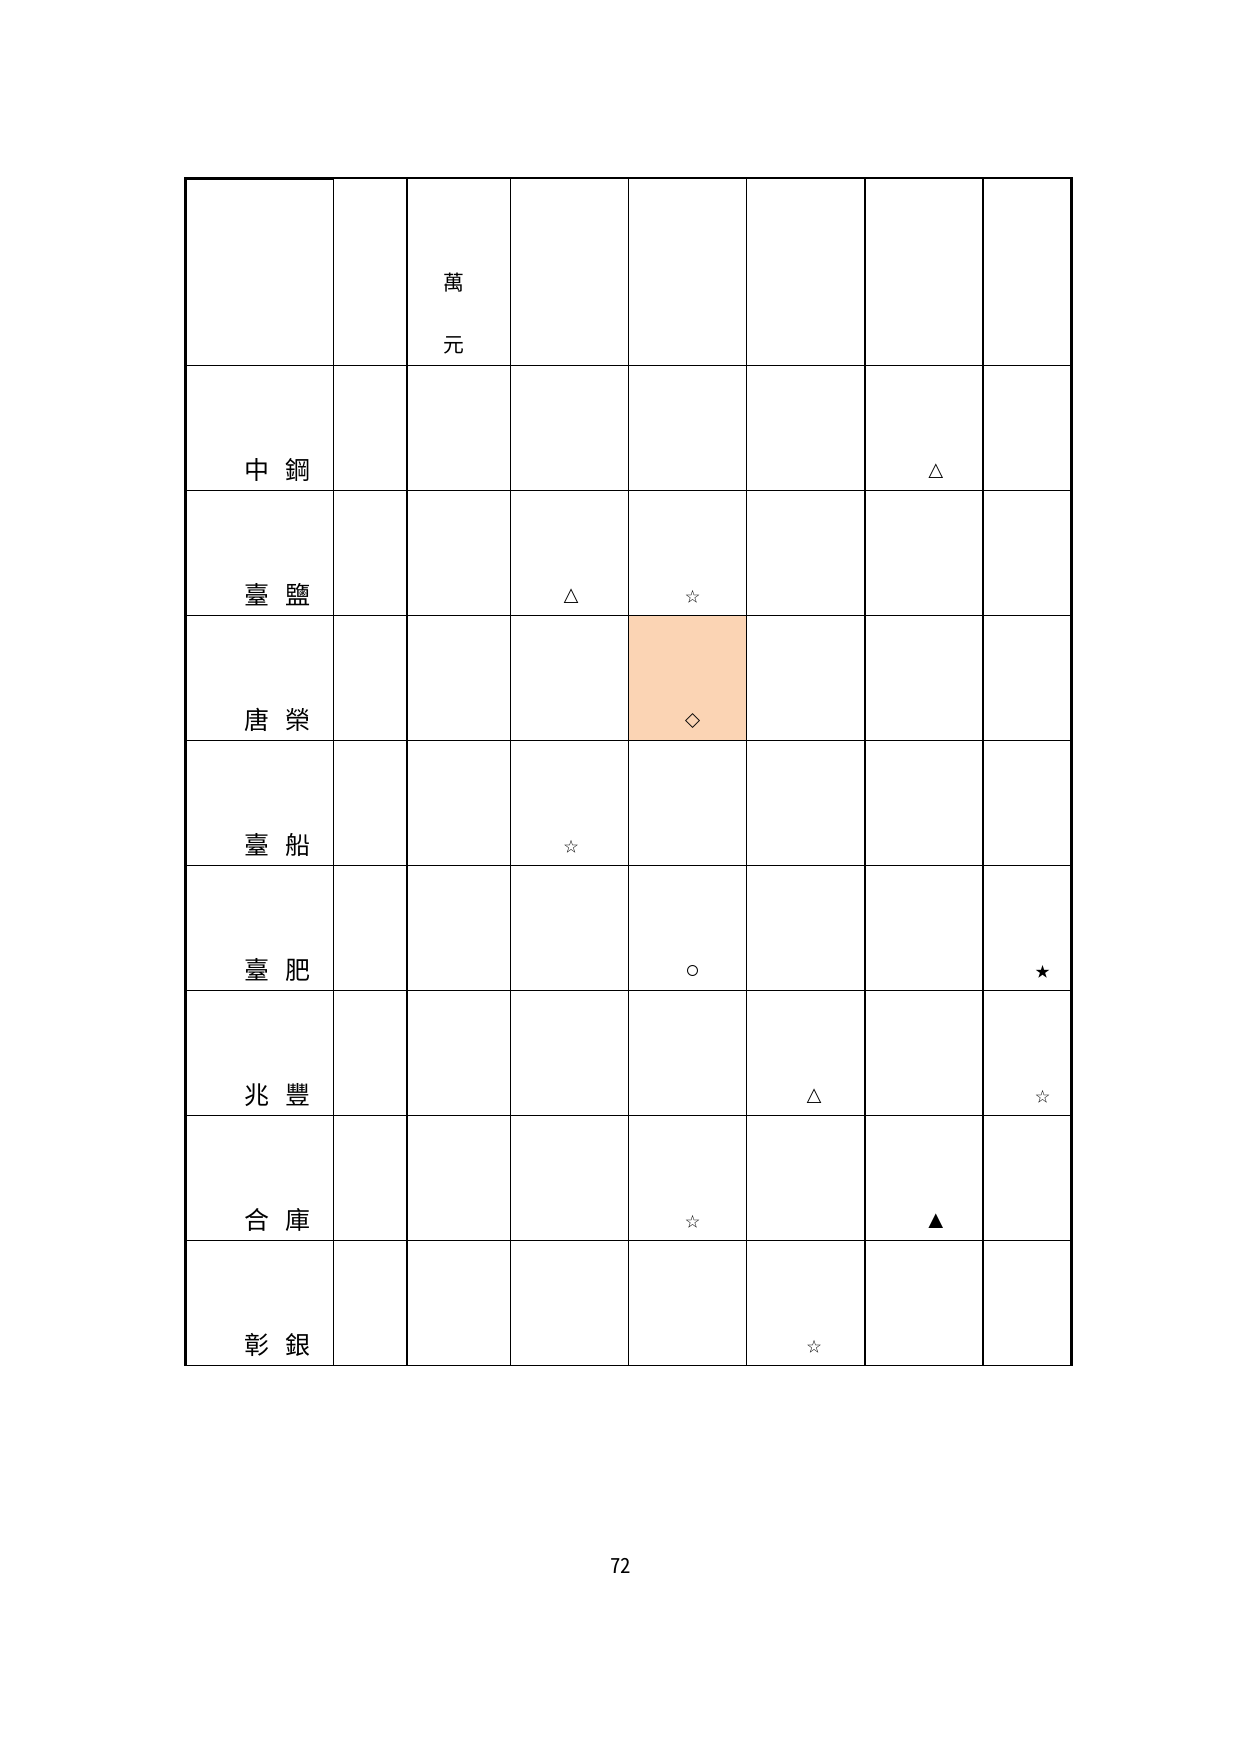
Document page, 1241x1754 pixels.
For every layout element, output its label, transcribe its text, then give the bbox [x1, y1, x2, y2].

table_cell [629, 366, 746, 490]
table_cell 唐榮 [187, 616, 333, 740]
table_cell [408, 1116, 510, 1240]
table_cell [984, 741, 1070, 865]
table_cell [408, 616, 510, 740]
table_cell △ [866, 366, 982, 490]
table_cell [334, 991, 406, 1115]
table_cell [866, 1241, 982, 1365]
table_cell [866, 741, 982, 865]
table_cell [866, 866, 982, 990]
table_cell 萬元 [408, 179, 510, 365]
table_cell [747, 491, 864, 615]
table_cell ☆ [984, 991, 1070, 1115]
table_cell [984, 491, 1070, 615]
table_cell [408, 1241, 510, 1365]
table_cell [334, 866, 406, 990]
table_cell [629, 991, 746, 1115]
table_cell [334, 491, 406, 615]
table_cell △ [747, 991, 864, 1115]
table_cell [408, 491, 510, 615]
table_cell [984, 1241, 1070, 1365]
table_cell [747, 366, 864, 490]
table_cell [511, 866, 628, 990]
table_cell [334, 616, 406, 740]
table_cell [334, 741, 406, 865]
table_cell [747, 741, 864, 865]
table_header [187, 180, 333, 365]
table_cell [984, 1116, 1070, 1240]
table_cell 臺船 [187, 741, 333, 865]
table_cell ◇ [629, 616, 746, 740]
table_cell ▲ [866, 1116, 982, 1240]
table_cell 彰銀 [187, 1241, 333, 1365]
table_cell ☆ [511, 741, 628, 865]
table_cell [511, 991, 628, 1115]
table_cell ★ [984, 866, 1070, 990]
table_cell [408, 866, 510, 990]
table_cell ☆ [629, 1116, 746, 1240]
table_cell [866, 616, 982, 740]
table_cell ☆ [747, 1241, 864, 1365]
table_cell 中鋼 [187, 366, 333, 490]
table_cell [408, 741, 510, 865]
table_cell [629, 1241, 746, 1365]
table_cell [866, 491, 982, 615]
table_cell △ [511, 491, 628, 615]
table_cell [747, 866, 864, 990]
table_cell [334, 179, 406, 365]
table_cell [984, 366, 1070, 490]
table_cell 臺肥 [187, 866, 333, 990]
table_cell [866, 179, 982, 365]
table_cell ☆ [629, 491, 746, 615]
table_cell [511, 179, 628, 365]
table_cell ○ [629, 866, 746, 990]
table_cell [511, 1241, 628, 1365]
table_cell 合庫 [187, 1116, 333, 1240]
table_cell [511, 1116, 628, 1240]
table_cell 兆豐 [187, 991, 333, 1115]
table_cell [334, 1241, 406, 1365]
table_cell [629, 179, 746, 365]
table_cell [511, 366, 628, 490]
table_cell [629, 741, 746, 865]
table_cell [866, 991, 982, 1115]
table_cell [408, 991, 510, 1115]
table_cell [334, 1116, 406, 1240]
table_cell 臺鹽 [187, 491, 333, 615]
table_cell [408, 366, 510, 490]
table_cell [747, 179, 864, 365]
table_cell [747, 616, 864, 740]
table_cell [747, 1116, 864, 1240]
table_cell [984, 179, 1070, 365]
table_cell [511, 616, 628, 740]
table_cell [984, 616, 1070, 740]
table_cell [334, 366, 406, 490]
